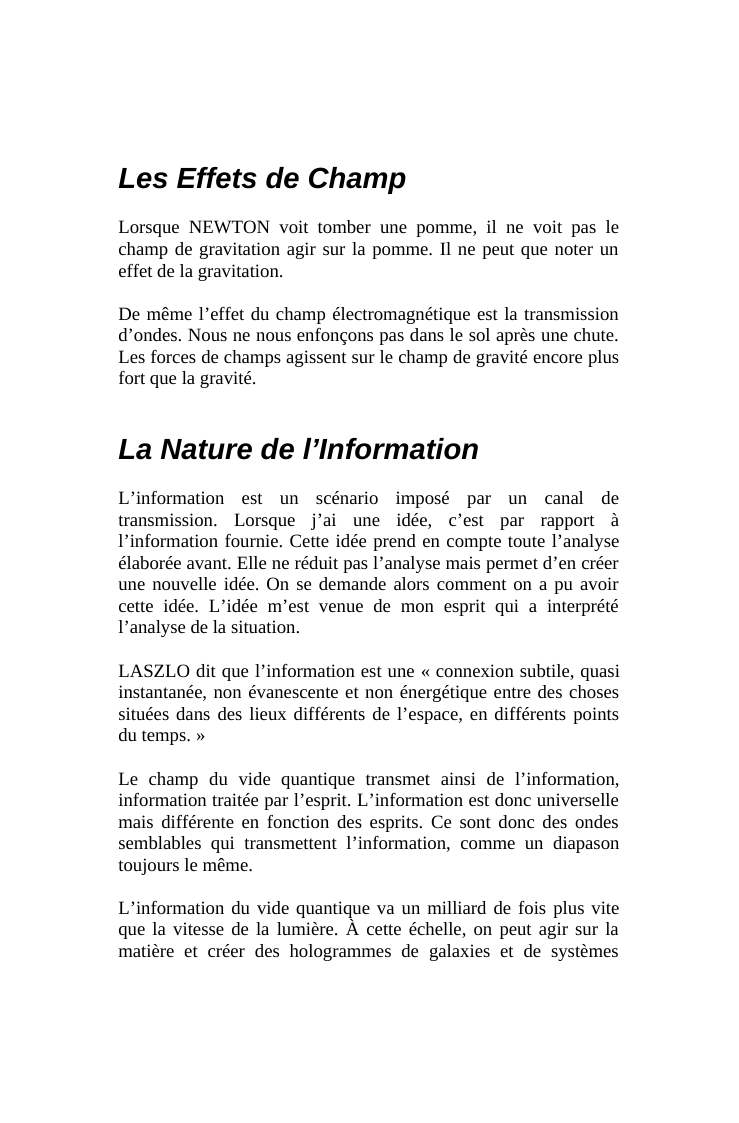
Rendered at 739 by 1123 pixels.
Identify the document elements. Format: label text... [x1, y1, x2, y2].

text LASZLO dit que l’information est une « connexion subtile, quasi instantanée, non évanescente et non énergétique entre des choses situées dans des lieux différents de l’espace, en différents points du temps. » [118, 659, 620, 746]
subtitle La Nature de l’Information [118, 432, 620, 466]
text L’information du vide quantique va un milliard de fois plus vite que la vitesse de la lumière. À cette échelle, on peut agir sur la matière et créer des hologrammes de galaxies et de systèmes [118, 897, 620, 961]
subtitle Les Effets de Champ [118, 161, 620, 195]
text Lorsque NEWTON voit tomber une pomme, il ne voit pas le champ de gravitation agir sur la pomme. Il ne peut que noter un effet de la gravitation. [118, 216, 620, 281]
text L’information est un scénario imposé par un canal de transmission. Lorsque j’ai une idée, c’est par rapport à l’information fournie. Cette idée prend en compte toute l’analyse élaborée avant. Elle ne réduit pas l’analyse mais permet d’en créer une nouvelle idée. On se demande alors comment on a pu avoir cette idée. L’idée m’est venue de mon esprit qui a interprété l’analyse de la situation. [118, 487, 620, 638]
text Le champ du vide quantique transmet ainsi de l’information, information traitée par l’esprit. L’information est donc universelle mais différente en fonction des esprits. Ce sont donc des ondes semblables qui transmettent l’information, comme un diapason toujours le même. [118, 767, 620, 875]
text De même l’effet du champ électromagnétique est la transmission d’ondes. Nous ne nous enfonçons pas dans le sol après une chute. Les forces de champs agissent sur le champ de gravité encore plus fort que la gravité. [118, 303, 620, 389]
